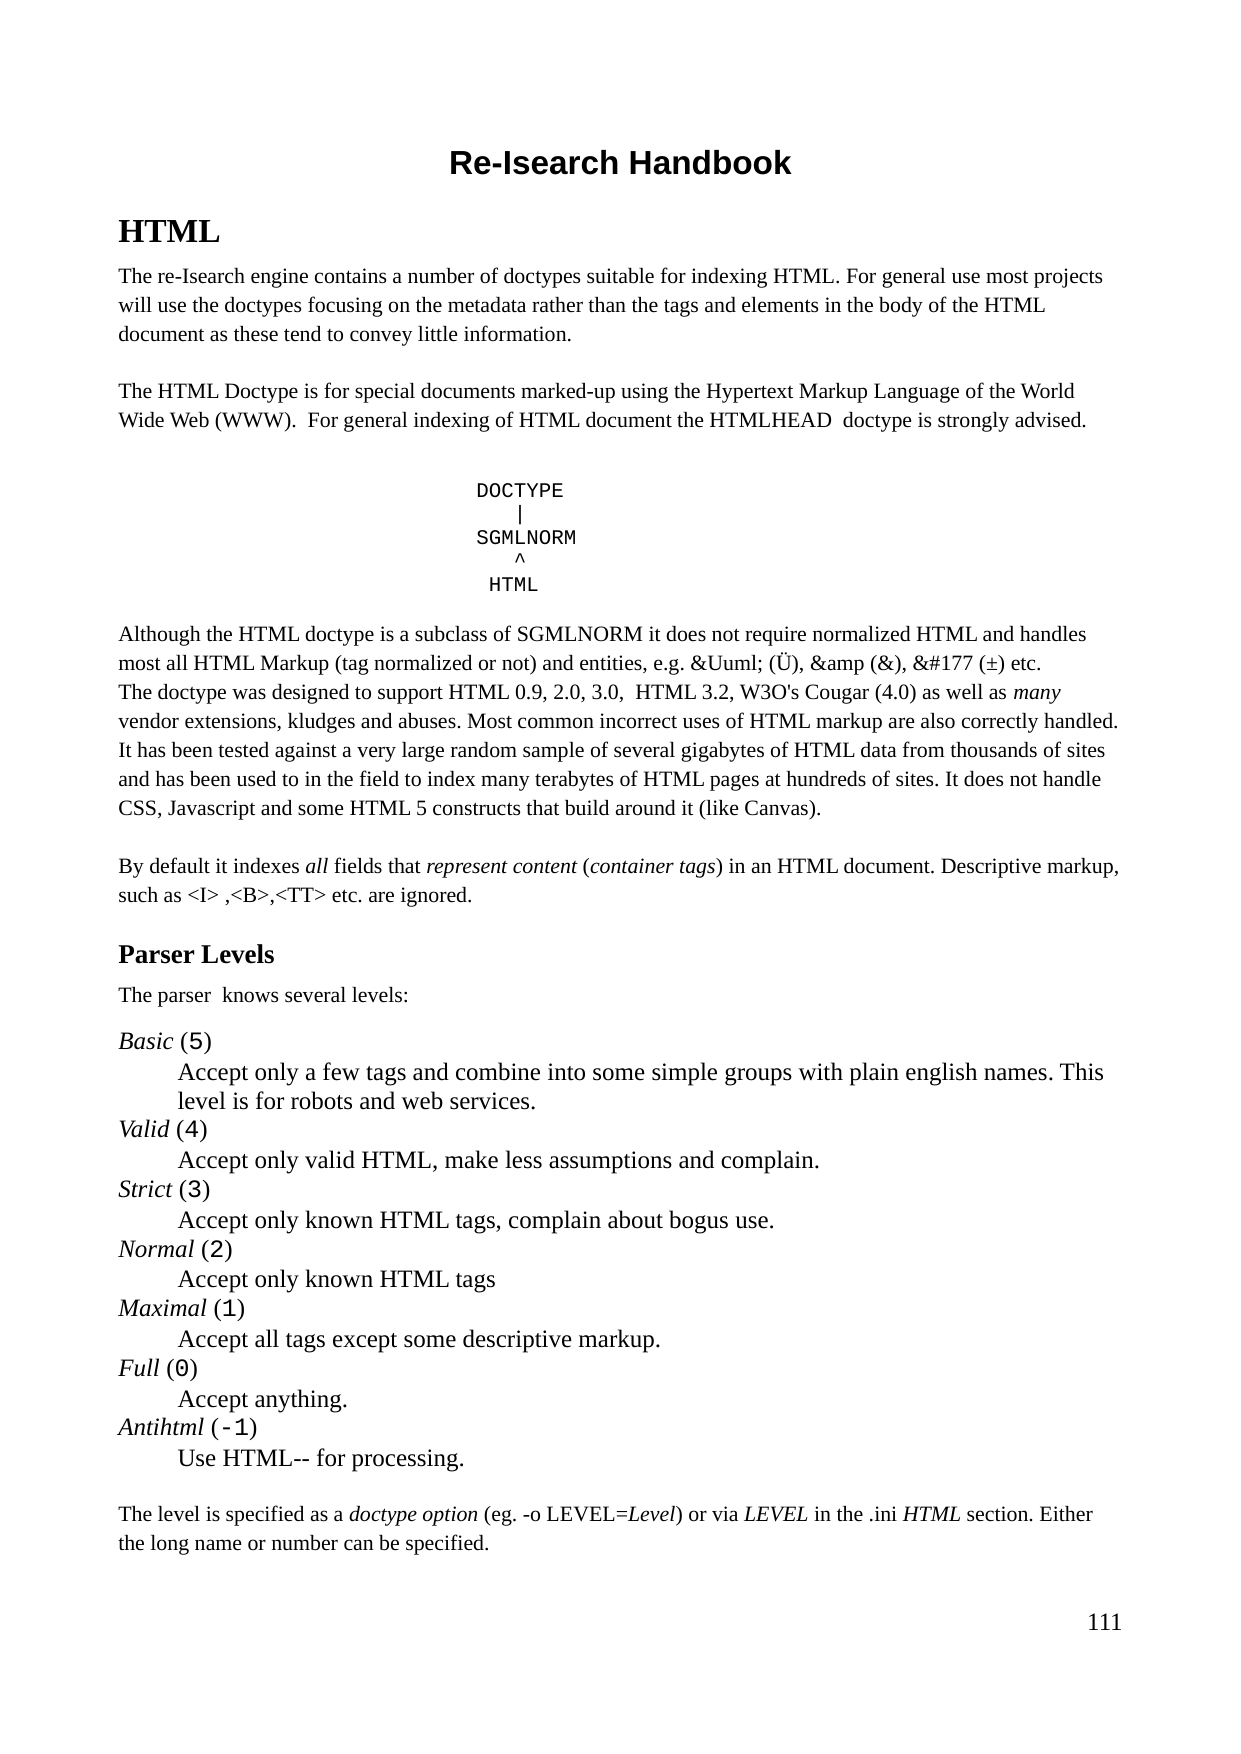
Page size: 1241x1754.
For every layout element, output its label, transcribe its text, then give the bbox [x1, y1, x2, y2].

text By default it indexes all fields that represent content (container tags) in an HTML document. Descriptive markup, such as <I> ,<B>,<TT> etc. are ignored. [118, 853, 1122, 907]
text ^ [413, 551, 1122, 574]
list Accept only known HTML tags, complain about bogus use. [177, 1205, 1122, 1234]
subtitle Normal (2) [118, 1234, 1122, 1264]
text The re-Isearch engine contains a number of doctypes suitable for indexing HTML. For general use most projects will use the doctypes focusing on the metadata rather than the tags and elements in the body of the HTML document as these tend to convey little information. [118, 263, 1122, 346]
subtitle Basic (5) [118, 1026, 1122, 1057]
list Accept all tags except some descriptive markup. [177, 1324, 1122, 1353]
text DOCTYPE [413, 479, 1122, 503]
text Although the HTML doctype is a subclass of SGMLNORM it does not require normalized HTML and handles most all HTML Markup (tag normalized or not) and entities, e.g. &Uuml; (Ü), &amp (&), &#177 (±) etc. [118, 621, 1122, 676]
text The HTML Doctype is for special documents marked-up using the Hypertext Markup Language of the World Wide Web (WWW). For general indexing of HTML document the HTMLHEAD doctype is strongly advised. [118, 378, 1122, 432]
list Accept only a few tags and combine into some simple groups with plain english names. This level is for robots and web services. [177, 1057, 1122, 1114]
subtitle Parser Levels [118, 938, 1122, 970]
subtitle HTML [118, 212, 1122, 250]
subtitle Strict (3) [118, 1174, 1122, 1205]
subtitle Full (0) [118, 1353, 1122, 1384]
list Accept anything. [177, 1384, 1122, 1412]
subtitle Maximal (1) [118, 1293, 1122, 1324]
list Accept only known HTML tags [177, 1264, 1122, 1293]
subtitle Valid (4) [118, 1114, 1122, 1145]
text The doctype was designed to support HTML 0.9, 2.0, 3.0, HTML 3.2, W3O's Cougar (4.0) as well as many vendor extensions, kludges and abuses. Most common incorrect uses of HTML markup are also correctly handled. It has been tested against a very large random sample of several gigabytes of HTML data from thousands of sites and has been used to in the field to index many terabytes of HTML pages at hundreds of sites. It does not handle CSS, Javascript and some HTML 5 constructs that build around it (like Canvas). [118, 679, 1122, 820]
text SGMLNORM [413, 527, 1122, 551]
text The level is specified as a doctype option (eg. -o LEVEL=Level) or via LEVEL in the .ini HTML section. Either the long name or number can be specified. [118, 1501, 1122, 1556]
list Accept only valid HTML, make less assumptions and complain. [177, 1145, 1122, 1174]
text HTML [413, 574, 1122, 598]
subtitle Antihtml (-1) [118, 1412, 1122, 1443]
text The parser knows several levels: [118, 982, 1122, 1007]
text | [413, 503, 1122, 527]
list Use HTML-- for processing. [177, 1443, 1122, 1472]
